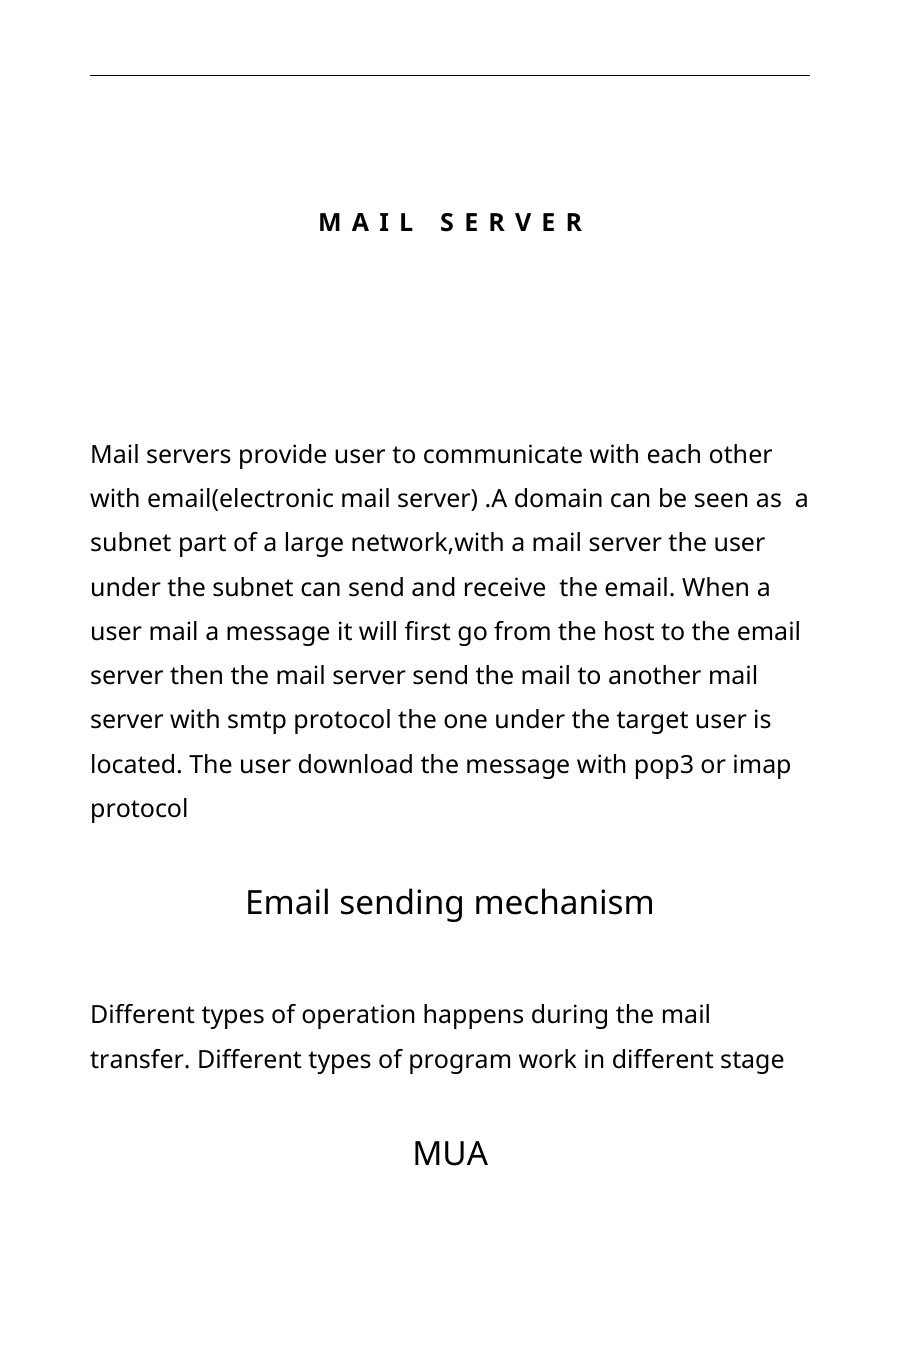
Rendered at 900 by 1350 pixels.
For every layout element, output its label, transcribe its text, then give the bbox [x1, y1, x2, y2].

text Email sending mechanism [90, 879, 810, 924]
text MUA [90, 1130, 810, 1175]
text Mail servers provide user to communicate with each other with email(electronic mail server) .A domain can be seen as a subnet part of a large network,with a mail server the user under the subnet can send and receive the email. When a user mail a message it will first go from the host to the email server then the mail server send the mail to another mail server with smtp protocol the one under the target user is located. The user download the message with pop3 or imap protocol [90, 436, 810, 824]
subtitle MAIL SERVER [90, 205, 810, 239]
text Different types of operation happens during the mail transfer. Different types of program work in different stage [90, 997, 810, 1075]
